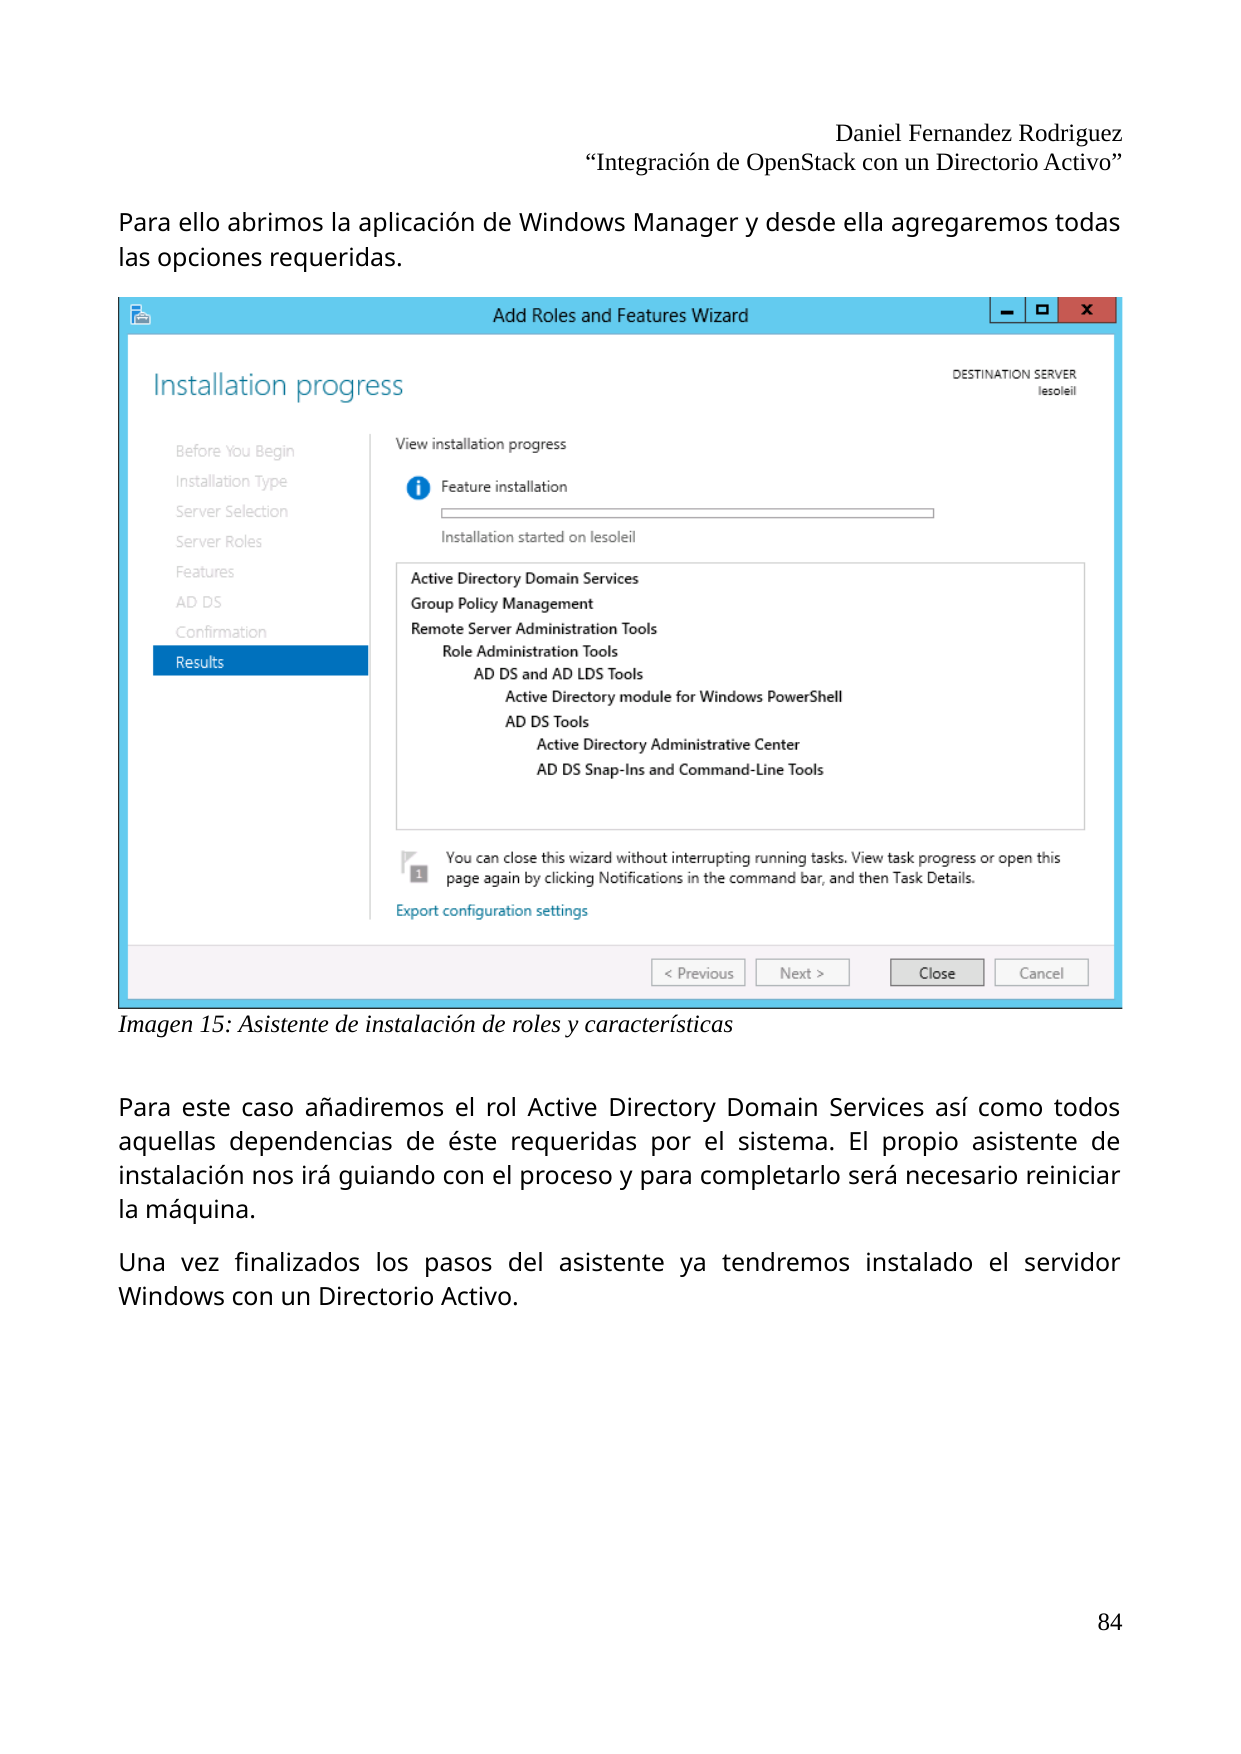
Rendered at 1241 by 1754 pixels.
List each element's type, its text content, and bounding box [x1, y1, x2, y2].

text Imagen 15: Asistente de instalación de roles y características [118, 1009, 1122, 1038]
text Para ello abrimos la aplicación de Windows Manager y desde ella agregaremos todas las opciones requeridas. [118, 205, 1122, 273]
picture [118, 297, 1123, 1009]
text Para este caso añadiremos el rol Active Directory Domain Services así como todos aquellas dependencias de éste requeridas por el sistema. El propio asistente de instalación nos irá guiando con el proceso y para completarlo será necesario reiniciar la máquina. [118, 1090, 1122, 1226]
text Una vez finalizados los pasos del asistente ya tendremos instalado el servidor Windows con un Directorio Activo. [118, 1244, 1122, 1312]
